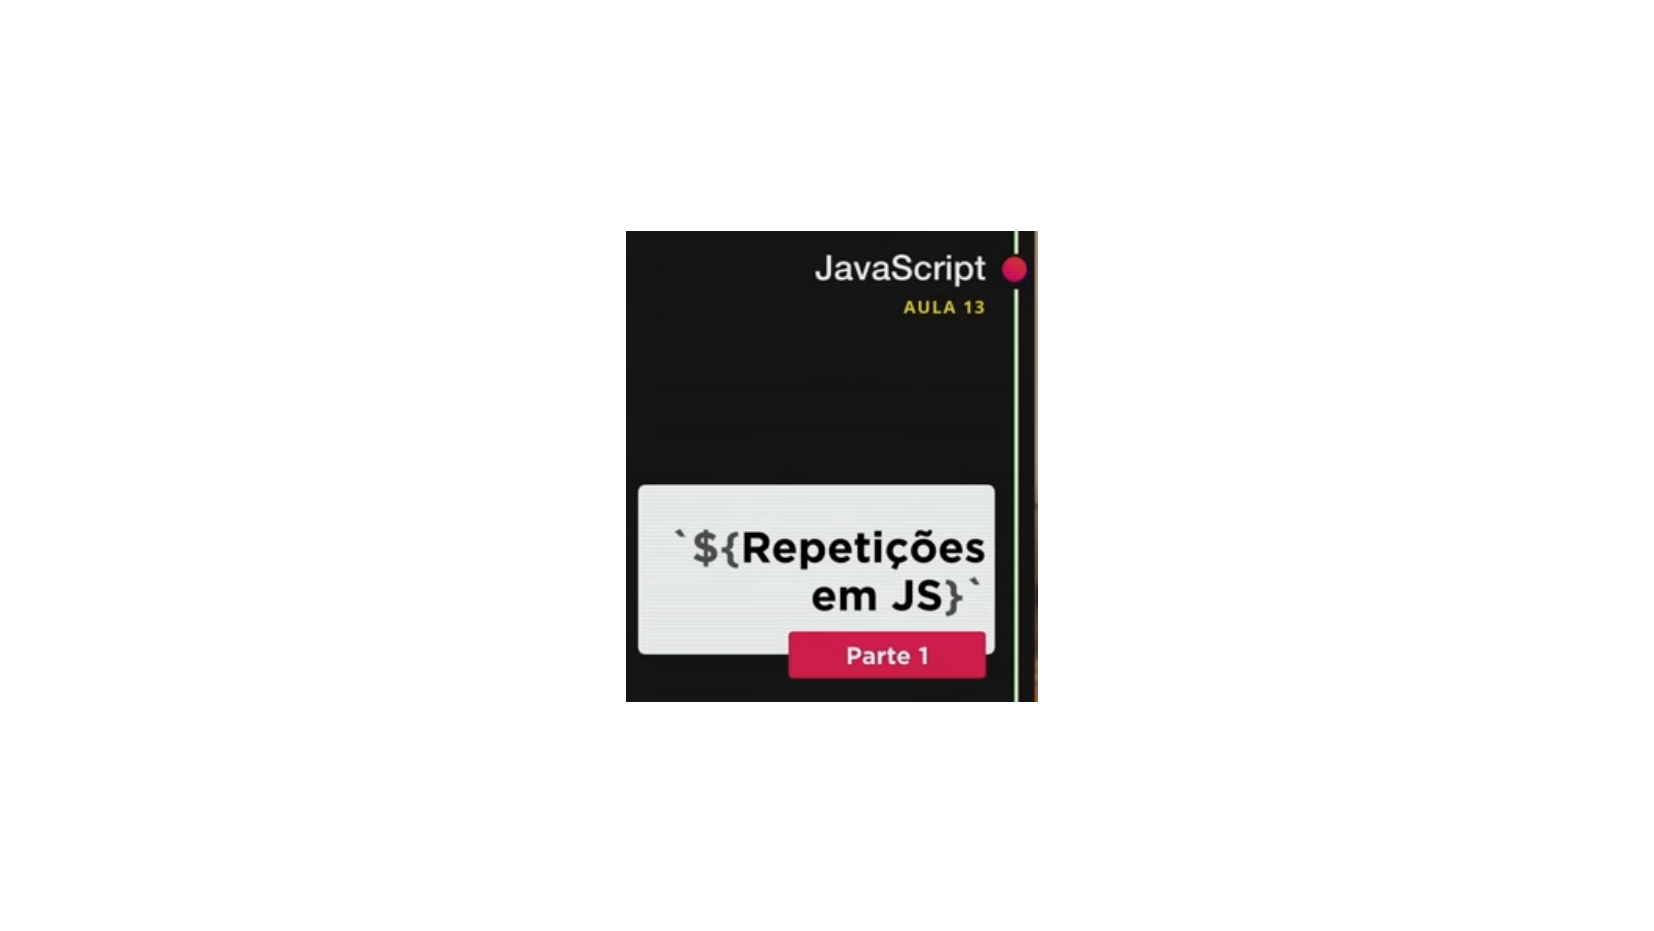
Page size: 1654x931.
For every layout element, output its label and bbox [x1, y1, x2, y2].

picture [626, 231, 1038, 702]
